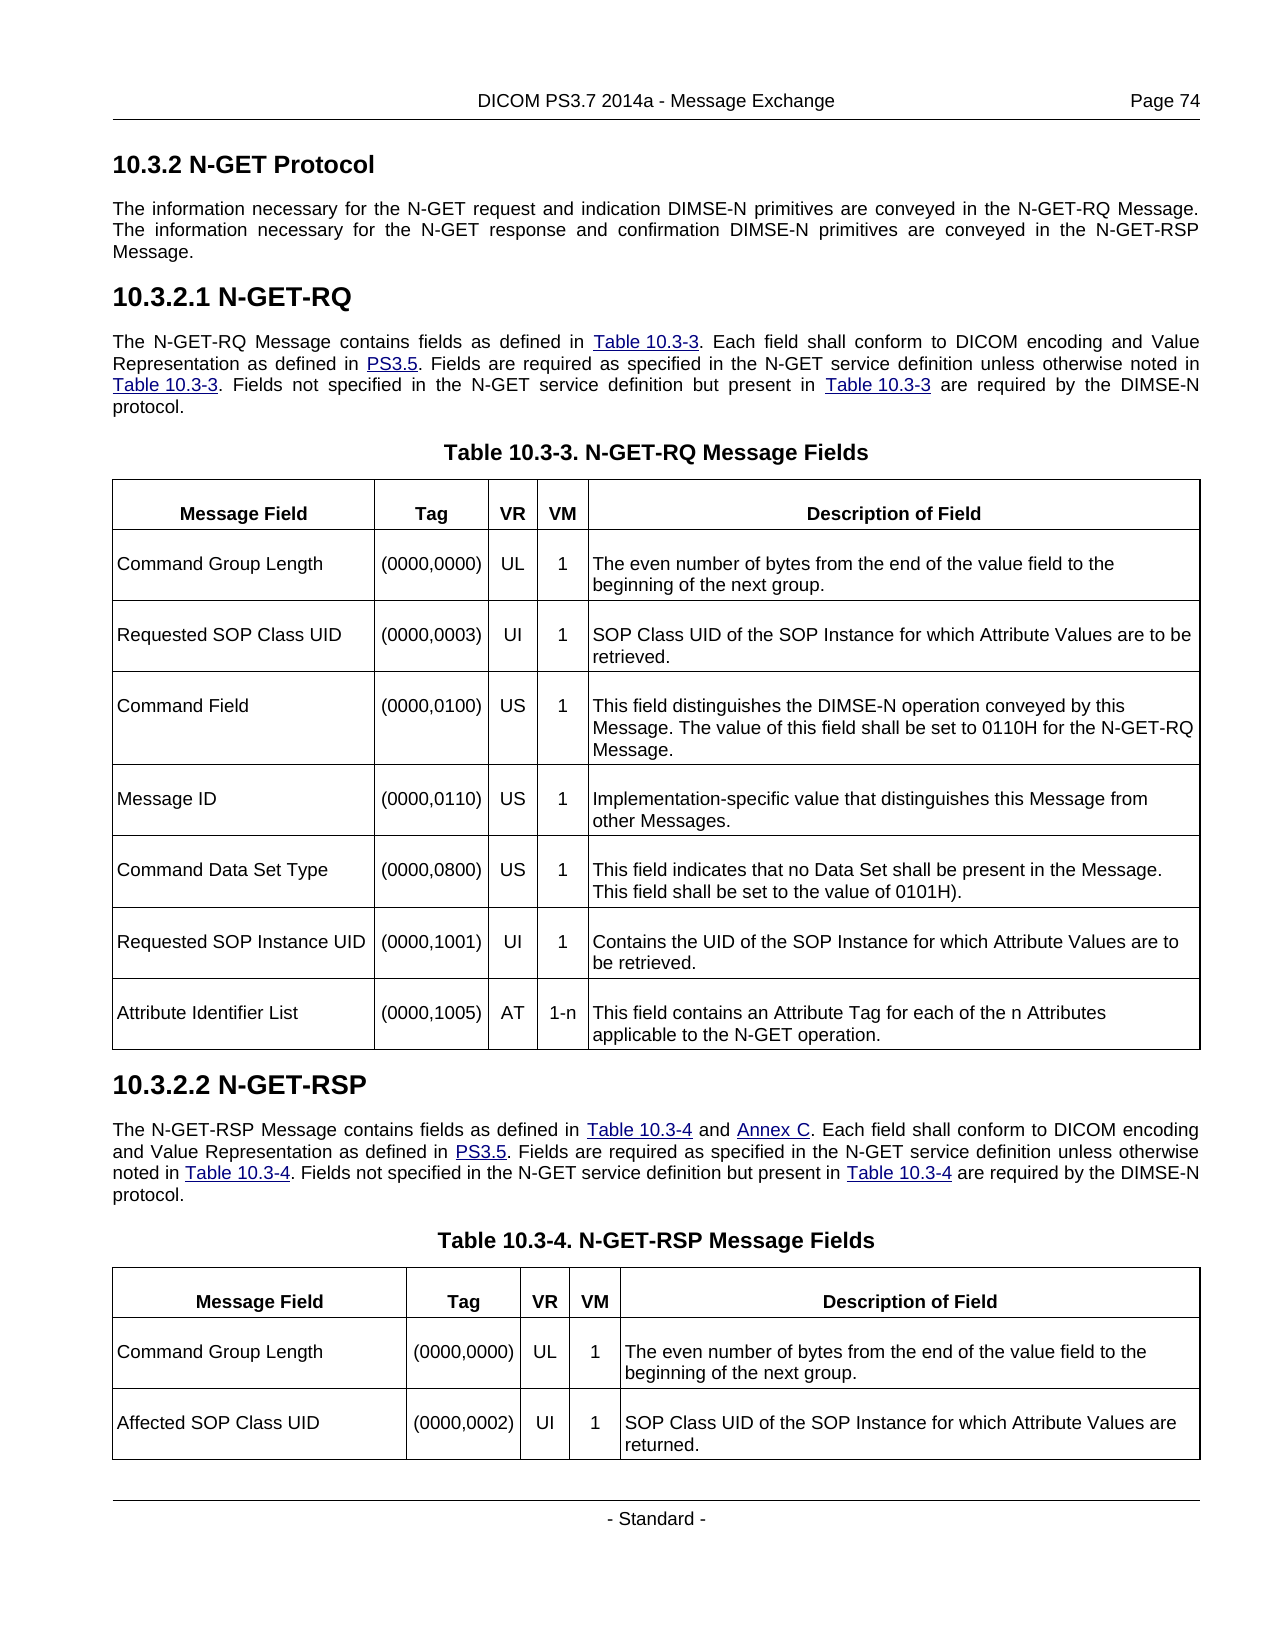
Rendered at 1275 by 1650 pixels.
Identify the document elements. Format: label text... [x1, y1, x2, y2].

table_cell US [489, 836, 537, 907]
table_cell 1 [538, 908, 588, 978]
text 10.3.2 N-GET Protocol [112, 150, 1200, 179]
table_cell Implementation-specific value that distinguishes this Message from other Messages. [589, 765, 1199, 835]
table_cell This field distinguishes the DIMSE-N operation conveyed by this Message. The value of this field shall be set to 0110H for the N-GET-RQ Message. [589, 672, 1199, 764]
table_cell The even number of bytes from the end of the value field to the beginning of the next group. [621, 1318, 1199, 1388]
table_cell (0000,0110) [375, 765, 488, 835]
table_header Description of Field [621, 1268, 1199, 1317]
table_cell (0000,0000) [375, 530, 488, 600]
table_cell UL [489, 530, 537, 600]
table_header VM [538, 480, 588, 529]
table_cell Command Field [113, 672, 374, 764]
table_cell AT [489, 979, 537, 1049]
table_cell This field indicates that no Data Set shall be present in the Message. This field shall be set to the value of 0101H). [589, 836, 1199, 907]
table_cell 1-n [538, 979, 588, 1049]
text 10.3.2.2 N-GET-RSP [112, 1069, 1200, 1100]
table_header Message Field [113, 480, 374, 529]
table_cell Command Group Length [113, 1318, 406, 1388]
table_cell Message ID [113, 765, 374, 835]
table_cell (0000,0100) [375, 672, 488, 764]
table_cell 1 [538, 836, 588, 907]
table_cell UI [489, 908, 537, 978]
text Table 10.3-3. N-GET-RQ Message Fields [112, 440, 1200, 466]
table_cell (0000,0800) [375, 836, 488, 907]
table_cell (0000,1001) [375, 908, 488, 978]
table_cell (0000,0000) [407, 1318, 520, 1388]
table_cell Command Data Set Type [113, 836, 374, 907]
table_cell 1 [538, 530, 588, 600]
table_cell US [489, 672, 537, 764]
table_header Tag [375, 480, 488, 529]
table_header VR [489, 480, 537, 529]
text The N-GET-RQ Message contains fields as defined in Table 10.3-3. Each field shall conform to DICOM encoding and Value Representation as defined in PS3.5. Fields are required as specified in the N-GET service definition unless otherwise noted in Table 10.3-3. Fields not specified in the N-GET service definition but present in Table 10.3-3 are required by the DIMSE-N protocol. [112, 331, 1200, 417]
table_header Description of Field [589, 480, 1199, 529]
table_header Message Field [113, 1268, 406, 1317]
table_header Tag [407, 1268, 520, 1317]
table_cell The even number of bytes from the end of the value field to the beginning of the next group. [589, 530, 1199, 600]
table_cell SOP Class UID of the SOP Instance for which Attribute Values are to be retrieved. [589, 601, 1199, 671]
table_header VM [570, 1268, 620, 1317]
table_cell Affected SOP Class UID [113, 1389, 406, 1459]
table_cell (0000,0002) [407, 1389, 520, 1459]
table_cell 1 [570, 1389, 620, 1459]
text The information necessary for the N-GET request and indication DIMSE-N primitives are conveyed in the N-GET-RQ Message. The information necessary for the N-GET response and confirmation DIMSE-N primitives are conveyed in the N-GET-RSP Message. [112, 197, 1200, 262]
table_cell Requested SOP Class UID [113, 601, 374, 671]
table_cell 1 [538, 601, 588, 671]
table_cell US [489, 765, 537, 835]
table_cell This field contains an Attribute Tag for each of the n Attributes applicable to the N-GET operation. [589, 979, 1199, 1049]
table_cell 1 [538, 765, 588, 835]
table_header VR [521, 1268, 569, 1317]
table_cell (0000,0003) [375, 601, 488, 671]
text Table 10.3-4. N-GET-RSP Message Fields [112, 1228, 1200, 1253]
table_cell UI [521, 1389, 569, 1459]
table_cell (0000,1005) [375, 979, 488, 1049]
table_cell 1 [538, 672, 588, 764]
text The N-GET-RSP Message contains fields as defined in Table 10.3-4 and Annex C. Each field shall conform to DICOM encoding and Value Representation as defined in PS3.5. Fields are required as specified in the N-GET service definition unless otherwise noted in Table 10.3-4. Fields not specified in the N-GET service definition but present in Table 10.3-4 are required by the DIMSE-N protocol. [112, 1119, 1200, 1205]
table_cell Contains the UID of the SOP Instance for which Attribute Values are to be retrieved. [589, 908, 1199, 978]
table_cell UI [489, 601, 537, 671]
table_cell Requested SOP Instance UID [113, 908, 374, 978]
table_cell Attribute Identifier List [113, 979, 374, 1049]
table_cell Command Group Length [113, 530, 374, 600]
table_cell 1 [570, 1318, 620, 1388]
table_cell SOP Class UID of the SOP Instance for which Attribute Values are returned. [621, 1389, 1199, 1459]
text 10.3.2.1 N-GET-RQ [112, 281, 1200, 312]
table_cell UL [521, 1318, 569, 1388]
